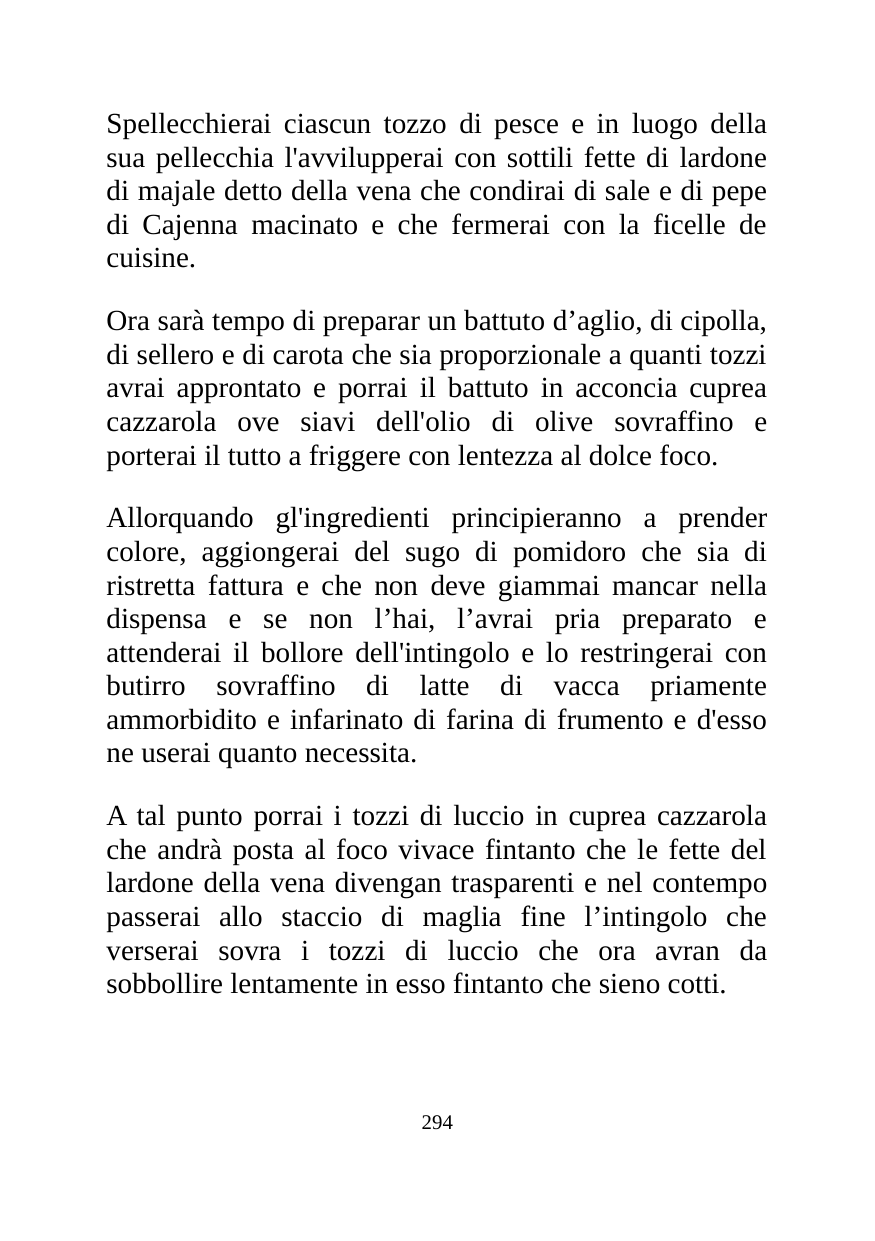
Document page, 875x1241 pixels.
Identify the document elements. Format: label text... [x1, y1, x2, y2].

text Allorquando gl'ingredienti principieranno a prender colore, aggiongerai del sugo di pomidoro che sia di ristretta fattura e che non deve giammai mancar nella dispensa e se non l’hai, l’avrai pria preparato e attenderai il bollore dell'intingolo e lo restringerai con butirro sovraffino di latte di vacca priamente ammorbidito e infarinato di farina di frumento e d'esso ne userai quanto necessita. [106, 501, 768, 769]
text Spellecchierai ciascun tozzo di pesce e in luogo della sua pellecchia l'avvilupperai con sottili fette di lardone di majale detto della vena che condirai di sale e di pepe di Cajenna macinato e che fermerai con la ficelle de cuisine. [106, 106, 768, 274]
text A tal punto porrai i tozzi di luccio in cuprea cazzarola che andrà posta al foco vivace fintanto che le fette del lardone della vena divengan trasparenti e nel contempo passerai allo staccio di maglia fine l’intingolo che verserai sovra i tozzi di luccio che ora avran da sobbollire lentamente in esso fintanto che sieno cotti. [106, 798, 768, 1000]
text Ora sarà tempo di preparar un battuto d’aglio, di cipolla, di sellero e di carota che sia proporzionale a quanti tozzi avrai approntato e porrai il battuto in acconcia cuprea cazzarola ove siavi dell'olio di olive sovraffino e porterai il tutto a friggere con lentezza al dolce foco. [106, 303, 768, 471]
